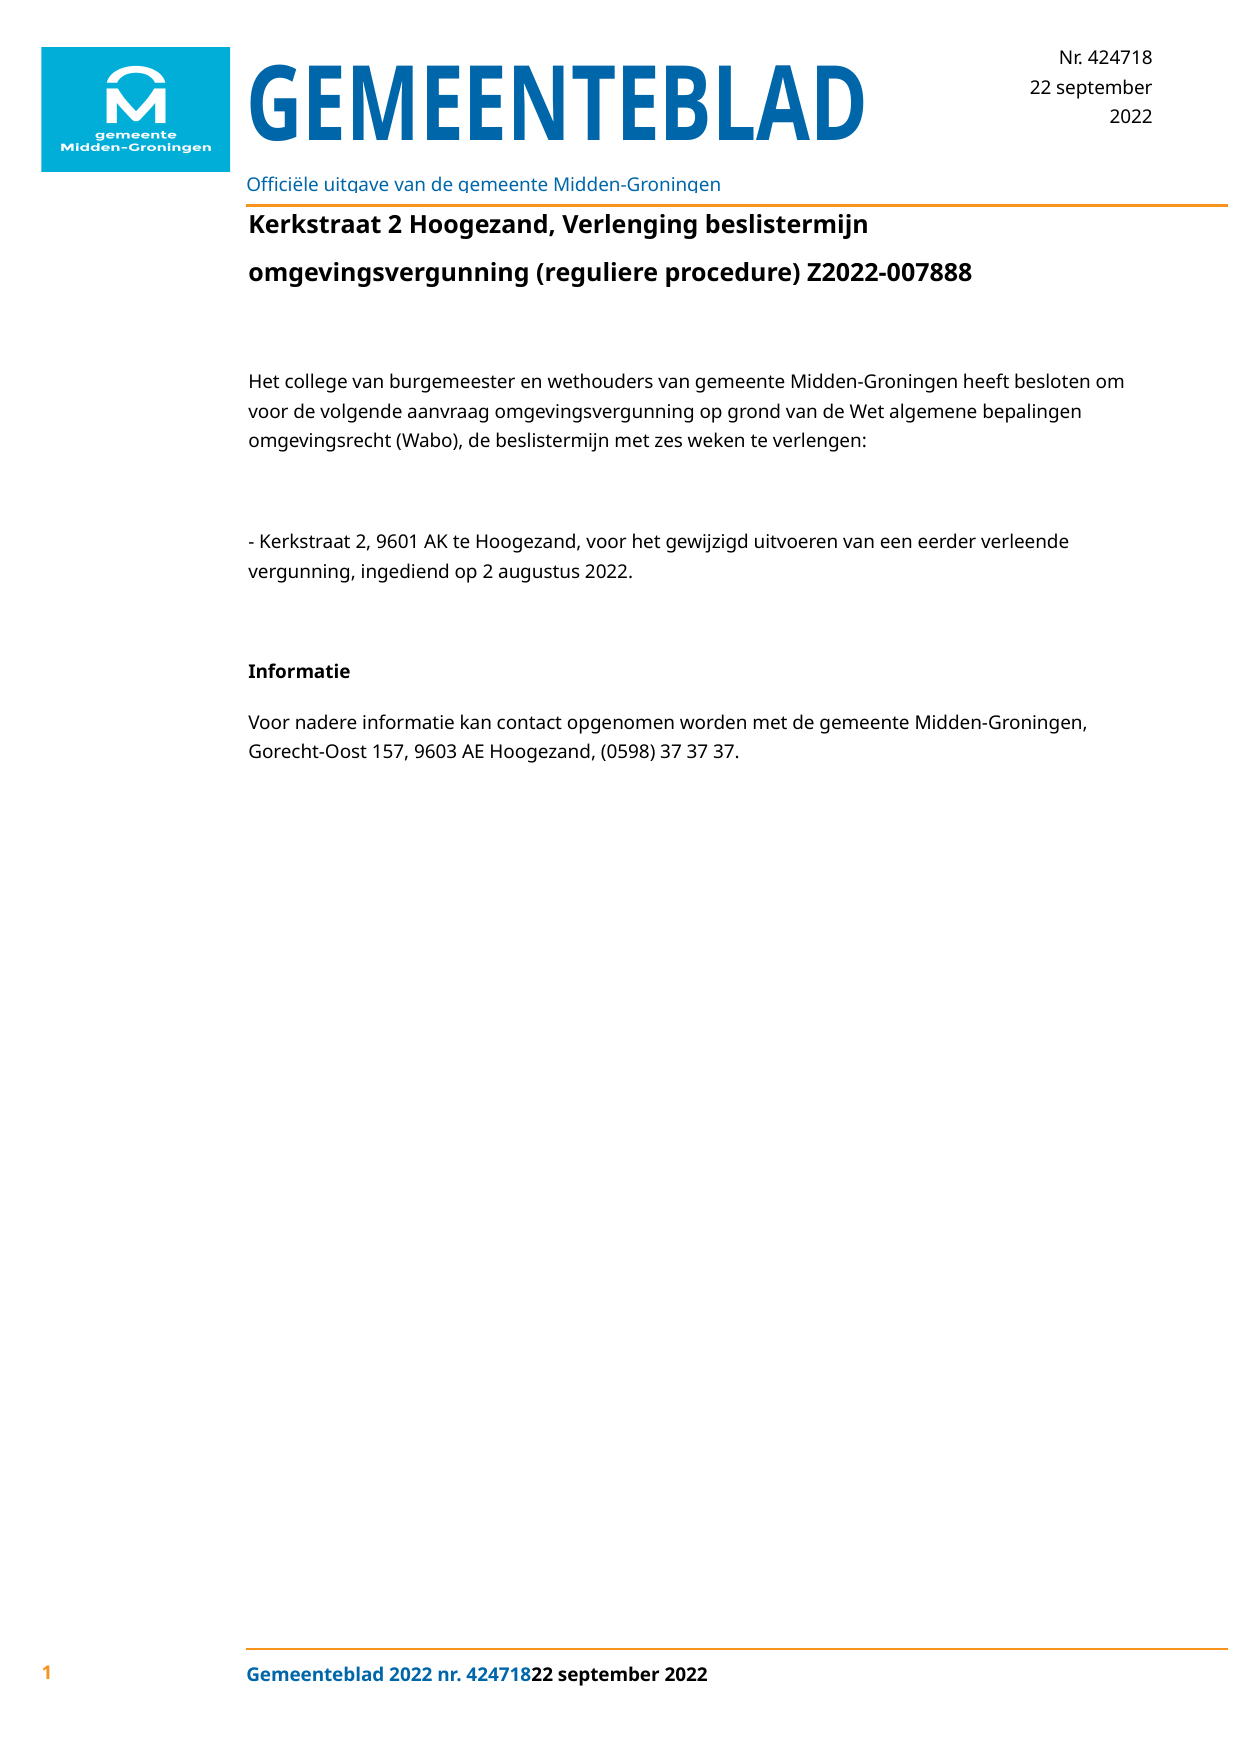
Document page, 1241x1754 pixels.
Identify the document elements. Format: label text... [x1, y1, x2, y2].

picture [108, 66, 164, 82]
text Kerkstraat 2 Hoogezand, Verlenging beslistermijn omgevingsvergunning (reguliere procedure) Z2022-007888 [248, 207, 1152, 288]
text Voor nadere informatie kan contact opgenomen worden met de gemeente Midden-Groningen, Gorecht-Oost 157, 9603 AE Hoogezand, (0598) 37 37 37. [248, 709, 1152, 764]
picture [184, 146, 190, 153]
text Informatie [248, 659, 1152, 684]
picture [107, 89, 165, 122]
text Het college van burgemeester en wethouders van gemeente Midden-Groningen heeft besloten om voor de volgende aanvraag omgevingsvergunning op grond van de Wet algemene bepalingen omgevingsrecht (Wabo), de beslistermijn met zes weken te verlengen: [248, 368, 1152, 453]
text - Kerkstraat 2, 9601 AK te Hoogezand, voor het gewijzigd uitvoeren van een eerder verleende vergunning, ingediend op 2 augustus 2022. [248, 528, 1152, 584]
